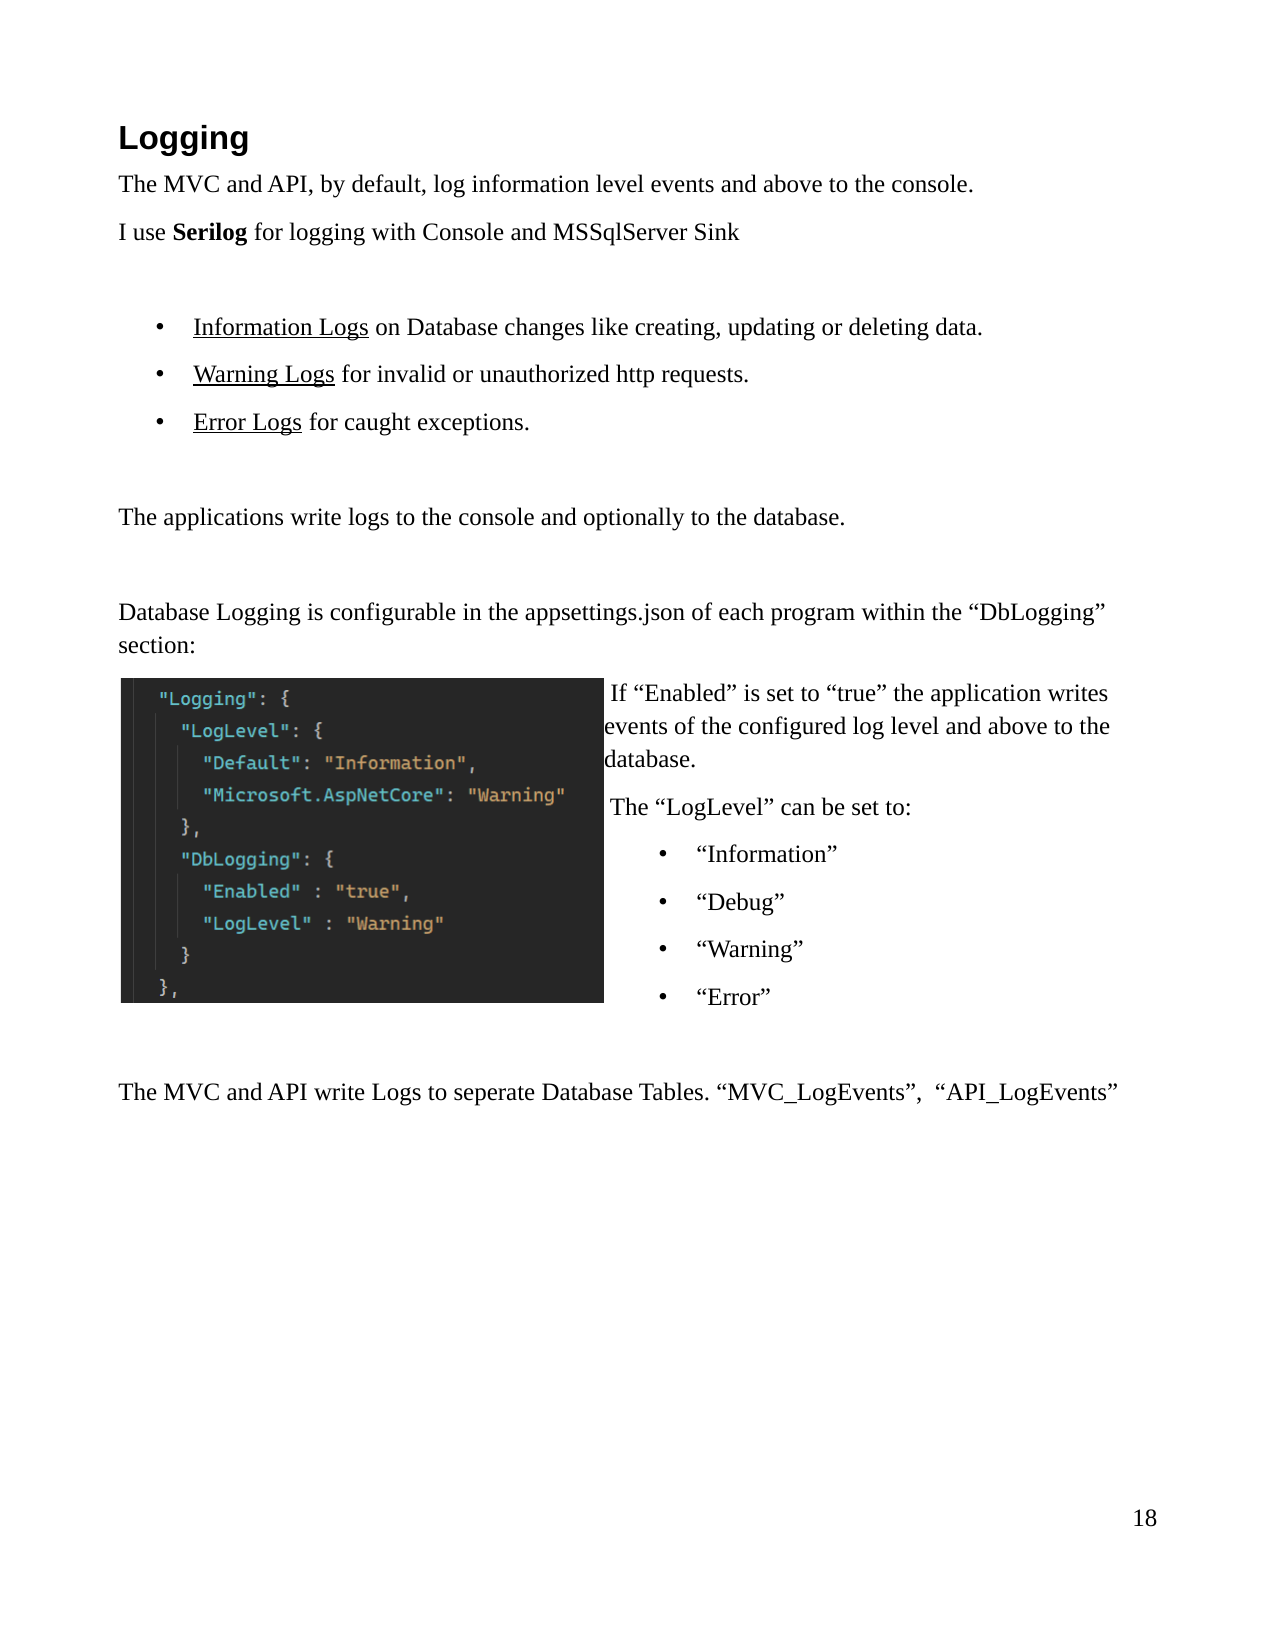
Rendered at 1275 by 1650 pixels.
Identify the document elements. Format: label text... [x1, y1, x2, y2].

list “Debug” [658, 887, 1157, 916]
text Database Logging is configurable in the appsettings.json of each program within the “DbLogging” section: [118, 597, 1157, 659]
list “Information” [658, 839, 1157, 868]
list “Warning” [658, 934, 1157, 963]
text The MVC and API, by default, log information level events and above to the console. [118, 169, 1157, 198]
list Error Logs for caught exceptions. [156, 407, 1157, 436]
subtitle Logging [118, 118, 1157, 157]
picture [120, 678, 604, 1003]
list Warning Logs for invalid or unauthorized http requests. [156, 359, 1157, 388]
text If “Enabled” is set to “true” the application writes events of the configured log level and above to the database. [604, 678, 1157, 773]
text The MVC and API write Logs to seperate Database Tables. “MVC_LogEvents”, “API_LogEvents” [118, 1077, 1157, 1106]
list Information Logs on Database changes like creating, updating or deleting data. [156, 312, 1157, 341]
text The applications write logs to the console and optionally to the database. [118, 502, 1157, 531]
list “Error” [658, 982, 1157, 1011]
text I use Serilog for logging with Console and MSSqlServer Sink [118, 217, 1157, 245]
text The “LogLevel” can be set to: [604, 792, 1157, 821]
